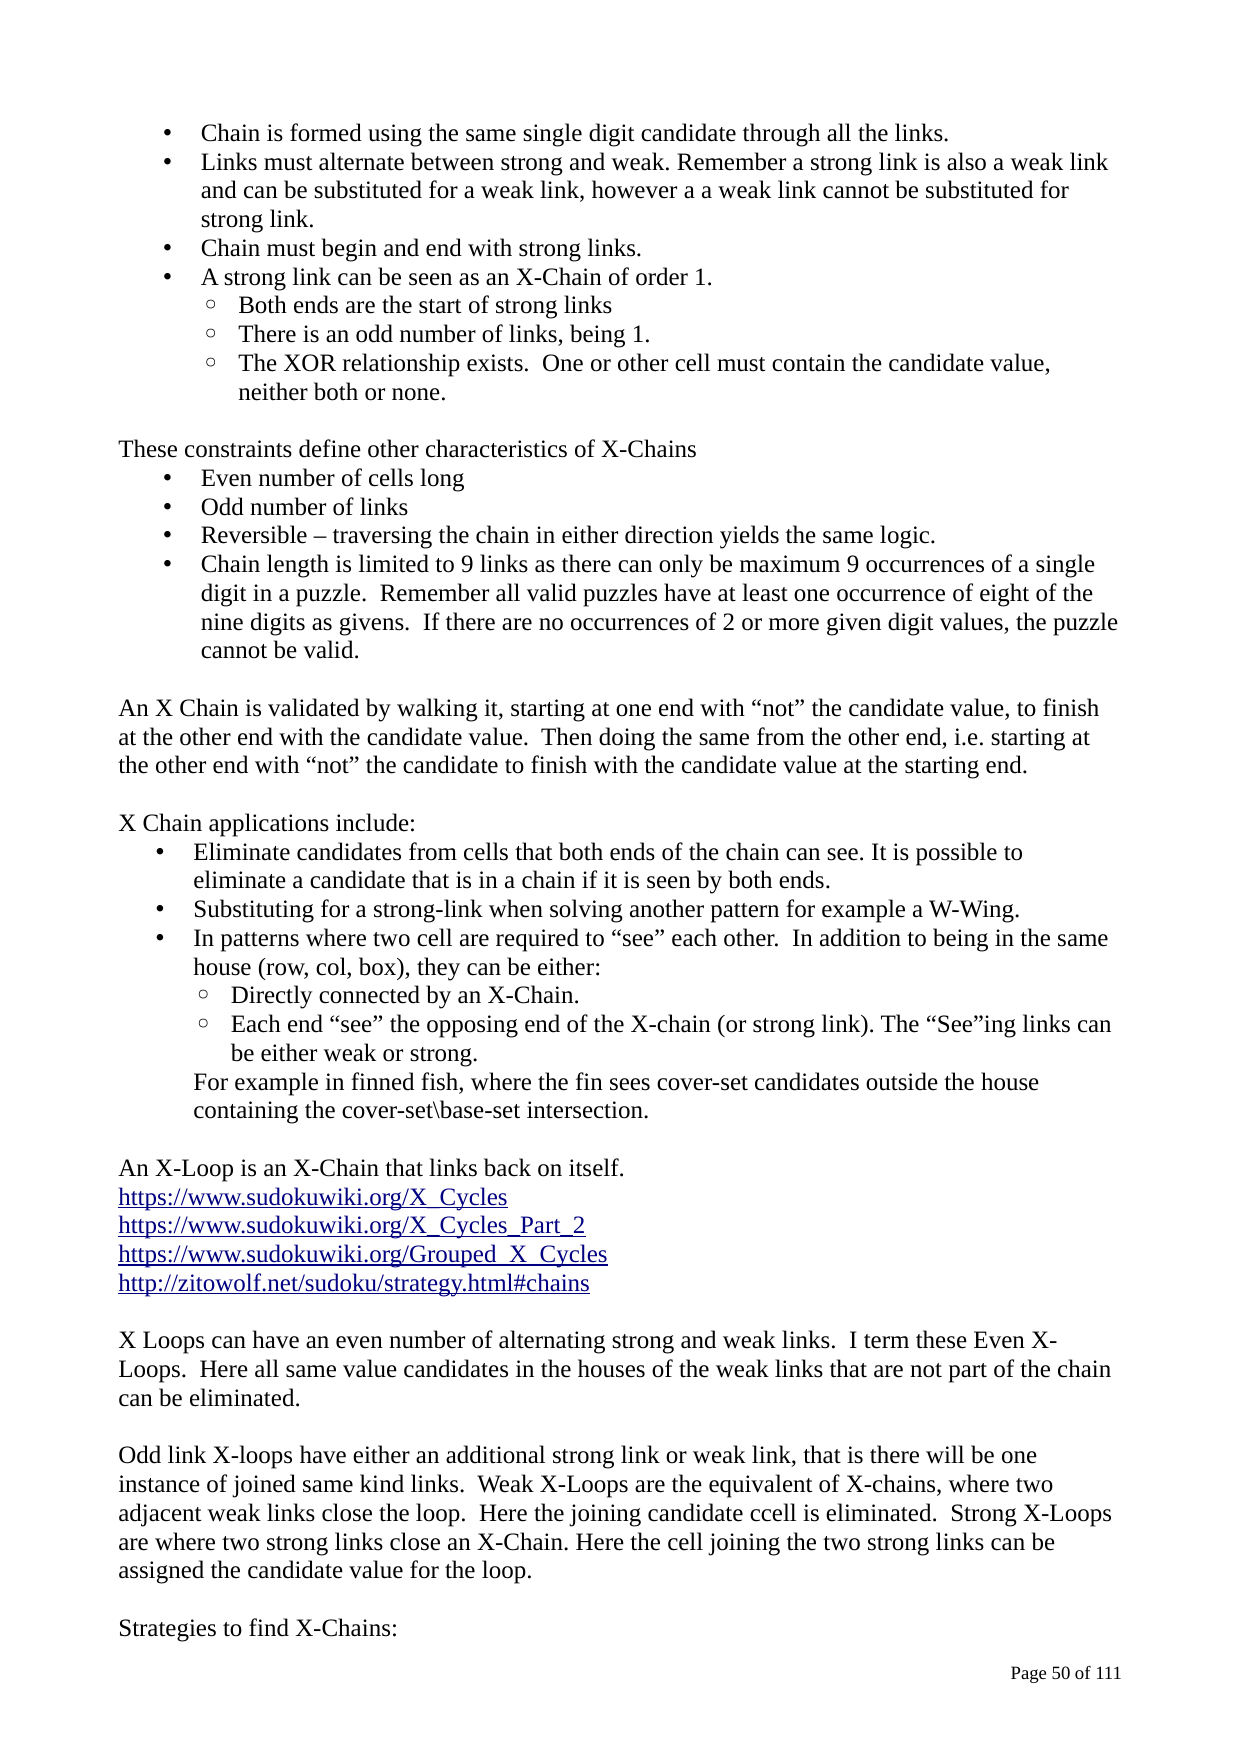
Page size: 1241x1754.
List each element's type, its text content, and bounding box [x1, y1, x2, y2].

text https://www.sudokuwiki.org/X_Cycles_Part_2 [118, 1211, 1122, 1239]
text X Chain applications include: [118, 808, 1122, 837]
text http://zitowolf.net/sudoku/strategy.html#chains [118, 1268, 1122, 1297]
text An X Chain is validated by walking it, starting at one end with “not” the candidate value, to finish at the other end with the candidate value. Then doing the same from the other end, i.e. starting at the other end with “not” the candidate to finish with the candidate value at the starting end. [118, 693, 1122, 779]
list Eliminate candidates from cells that both ends of the chain can see. It is possible to eliminate a candidate that is in a chain if it is seen by both ends. [156, 837, 1122, 894]
list A strong link can be seen as an X-Chain of order 1. [163, 262, 1122, 291]
list Odd number of links [163, 492, 1122, 521]
list Chain is formed using the same single digit candidate through all the links. [163, 118, 1122, 147]
list For example in finned fish, where the fin sees cover-set candidates outside the house containing the cover-set\base-set intersection. [156, 1067, 1122, 1124]
list Substituting for a strong-link when solving another pattern for example a W-Wing. [156, 894, 1122, 923]
text https://www.sudokuwiki.org/Grouped_X_Cycles [118, 1239, 1122, 1268]
list Both ends are the start of strong links [201, 291, 1122, 319]
list There is an odd number of links, being 1. [201, 319, 1122, 348]
list Chain must begin and end with strong links. [163, 233, 1122, 262]
text Strategies to find X-Chains: [118, 1613, 1122, 1642]
list Directly connected by an X-Chain. [193, 981, 1122, 1009]
list The XOR relationship exists. One or other cell must contain the candidate value, neither both or none. [201, 348, 1122, 406]
list Links must alternate between strong and weak. Remember a strong link is also a weak link and can be substituted for a weak link, however a a weak link cannot be substituted for strong link. [163, 147, 1122, 233]
text X Loops can have an even number of alternating strong and weak links. I term these Even X-Loops. Here all same value candidates in the houses of the weak links that are not part of the chain can be eliminated. [118, 1326, 1122, 1412]
text An X-Loop is an X-Chain that links back on itself. [118, 1153, 1122, 1182]
text These constraints define other characteristics of X-Chains [118, 434, 1122, 463]
text Odd link X-loops have either an additional strong link or weak link, that is there will be one instance of joined same kind links. Weak X-Loops are the equivalent of X-chains, where two adjacent weak links close the loop. Here the joining candidate ccell is eliminated. Strong X-Loops are where two strong links close an X-Chain. Here the cell joining the two strong links can be assigned the candidate value for the loop. [118, 1441, 1122, 1584]
list In patterns where two cell are required to “see” each other. In addition to being in the same house (row, col, box), they can be either: [156, 923, 1122, 981]
list Reversible – traversing the chain in either direction yields the same logic. [163, 521, 1122, 549]
text https://www.sudokuwiki.org/X_Cycles [118, 1182, 1122, 1211]
list Chain length is limited to 9 links as there can only be maximum 9 occurrences of a single digit in a puzzle. Remember all valid puzzles have at least one occurrence of eight of the nine digits as givens. If there are no occurrences of 2 or more given digit values, the puzzle cannot be valid. [163, 549, 1122, 664]
list Even number of cells long [163, 463, 1122, 492]
list Each end “see” the opposing end of the X-chain (or strong link). The “See”ing links can be either weak or strong. [193, 1009, 1122, 1067]
